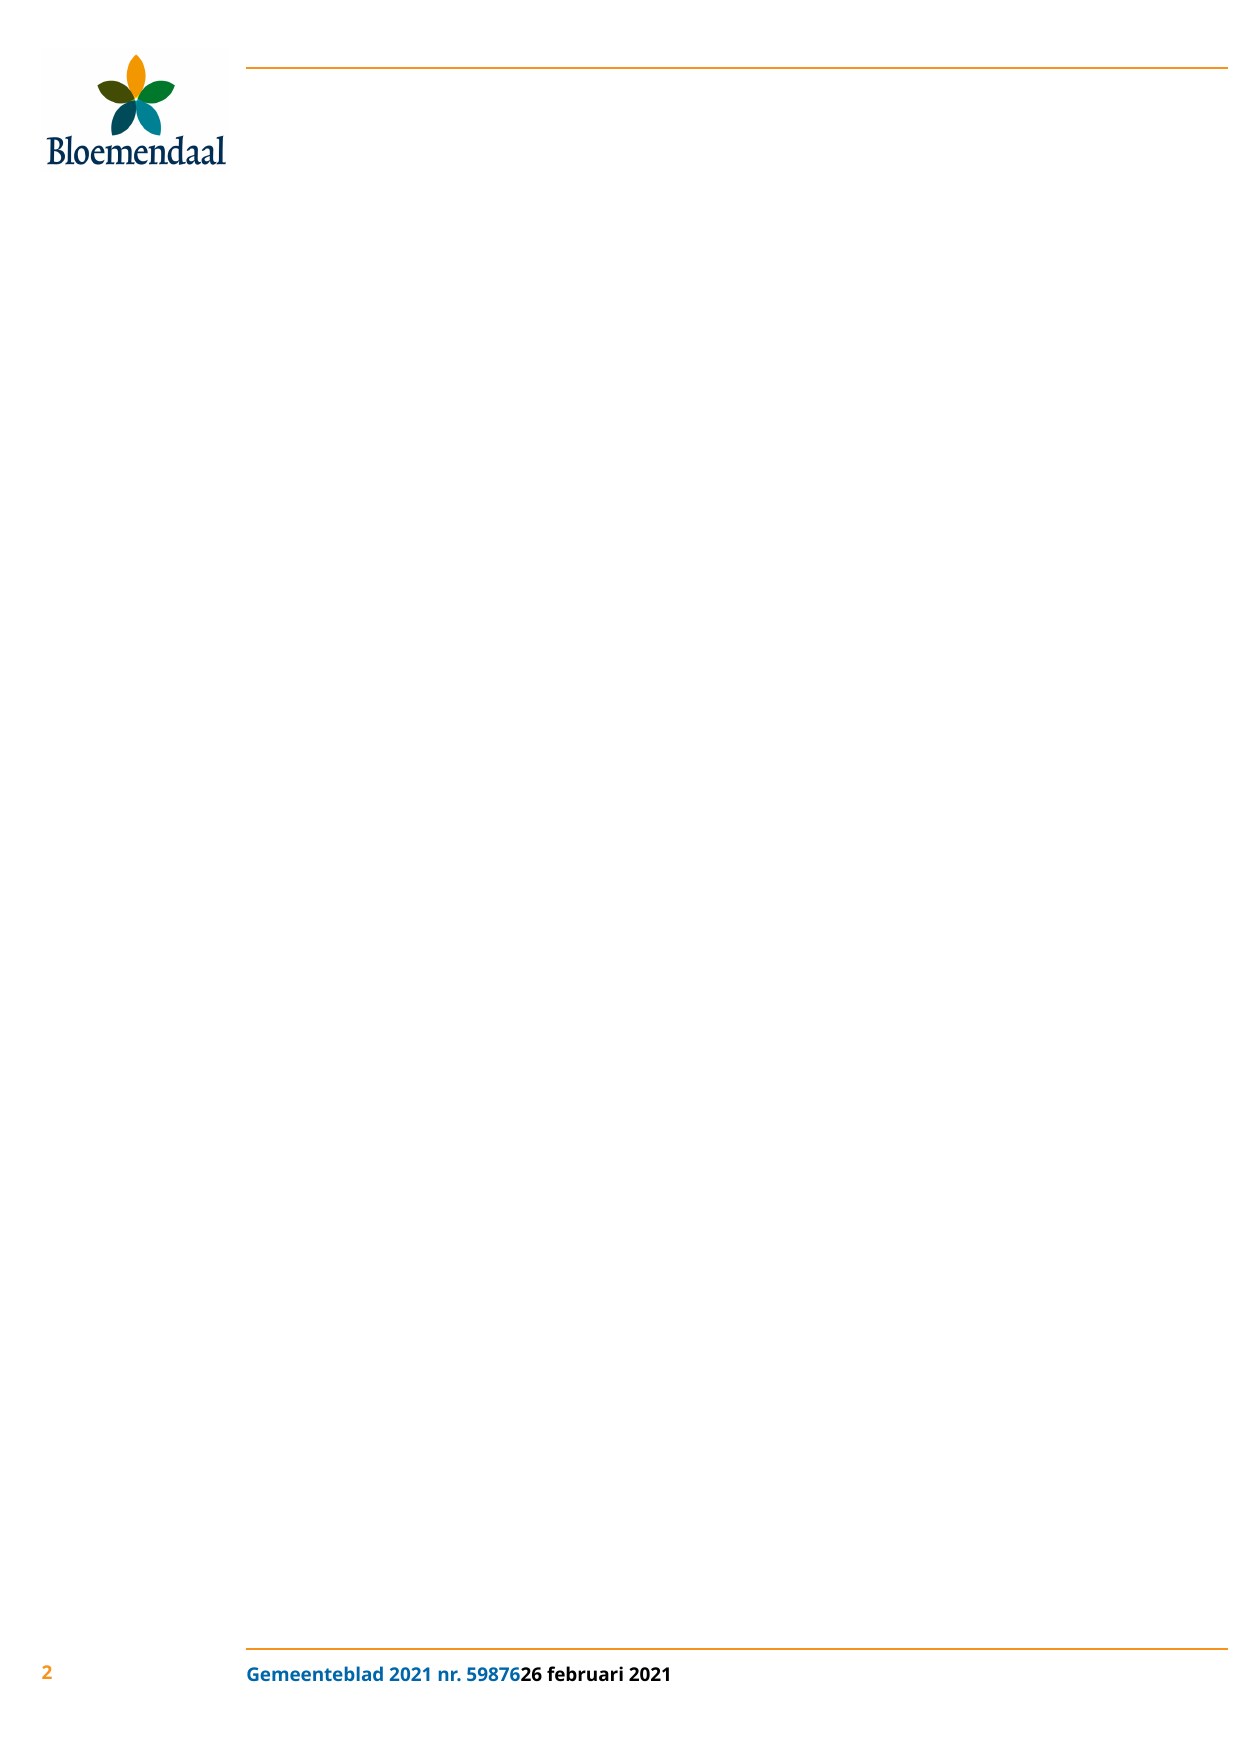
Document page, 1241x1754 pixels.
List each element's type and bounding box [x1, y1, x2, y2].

picture [41, 47, 231, 172]
